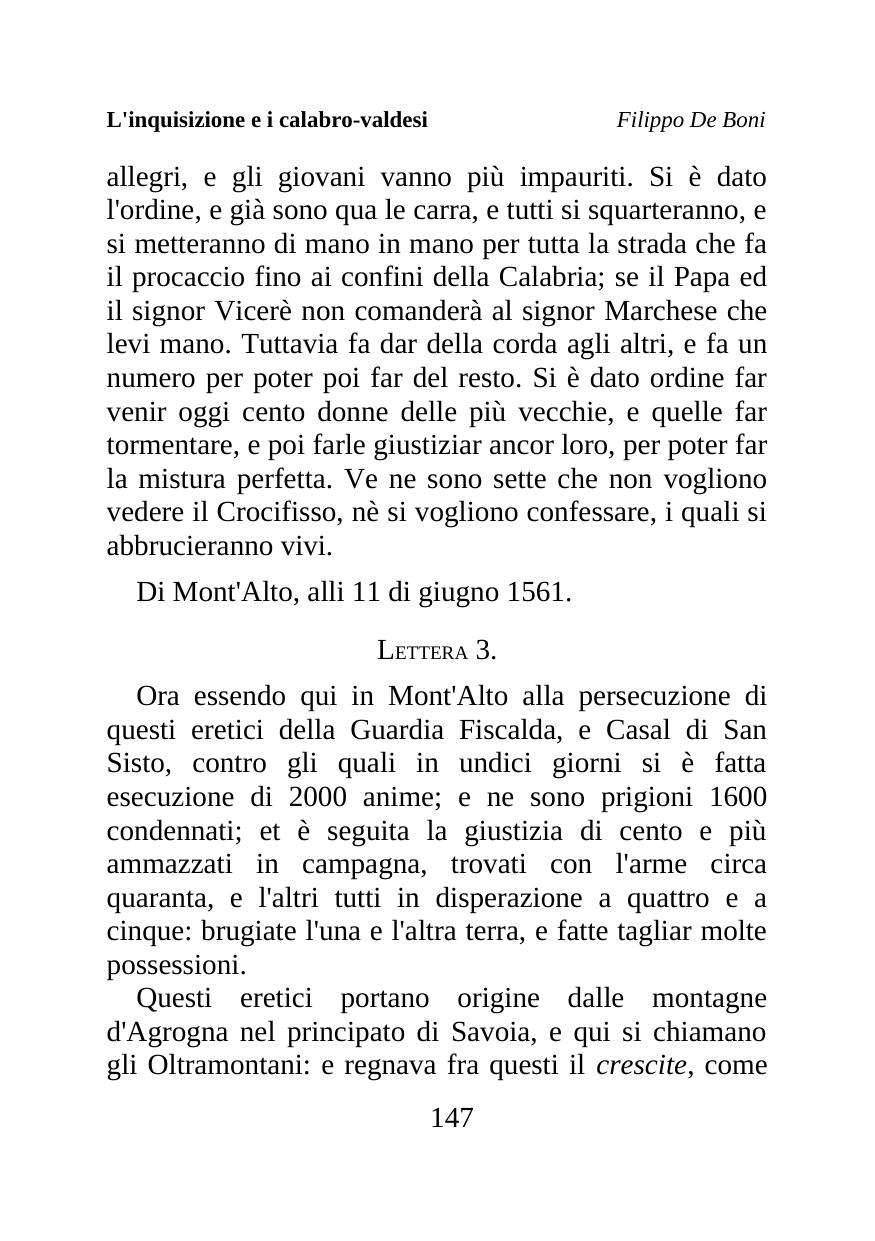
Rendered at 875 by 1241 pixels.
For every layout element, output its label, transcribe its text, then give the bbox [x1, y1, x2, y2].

text Di Mont'Alto, alli 11 di giugno 1561. [106, 574, 768, 607]
text allegri, e gli giovani vanno più impauriti. Si è dato l'ordine, e già sono qua le carra, e tutti si squarteranno, e si metteranno di mano in mano per tutta la strada che fa il procaccio fino ai confini della Calabria; se il Papa ed il signor Vicerè non comanderà al signor Marchese che levi mano. Tuttavia fa dar della corda agli altri, e fa un numero per poter poi far del resto. Si è dato ordine far venir oggi cento donne delle più vecchie, e quelle far tormentare, e poi farle giustiziar ancor loro, per poter far la mistura perfetta. Ve ne sono sette che non vogliono vedere il Crocifisso, nè si vogliono confessare, i quali si abbrucieranno vivi. [106, 159, 768, 561]
text Ora essendo qui in Mont'Alto alla persecuzione di questi eretici della Guardia Fiscalda, e Casal di San Sisto, contro gli quali in undici giorni si è fatta esecuzione di 2000 anime; e ne sono prigioni 1600 condennati; et è seguita la giustizia di cento e più ammazzati in campagna, trovati con l'arme circa quaranta, e l'altri tutti in disperazione a quattro e a cinque: brugiate l'una e l'altra terra, e fatte tagliar molte possessioni. [106, 678, 768, 980]
subtitle Lettera 3. [106, 632, 768, 666]
text Questi eretici portano origine dalle montagne d'Agrogna nel principato di Savoia, e qui si chiamano gli Oltramontani: e regnava fra questi il crescite, come [106, 980, 768, 1081]
